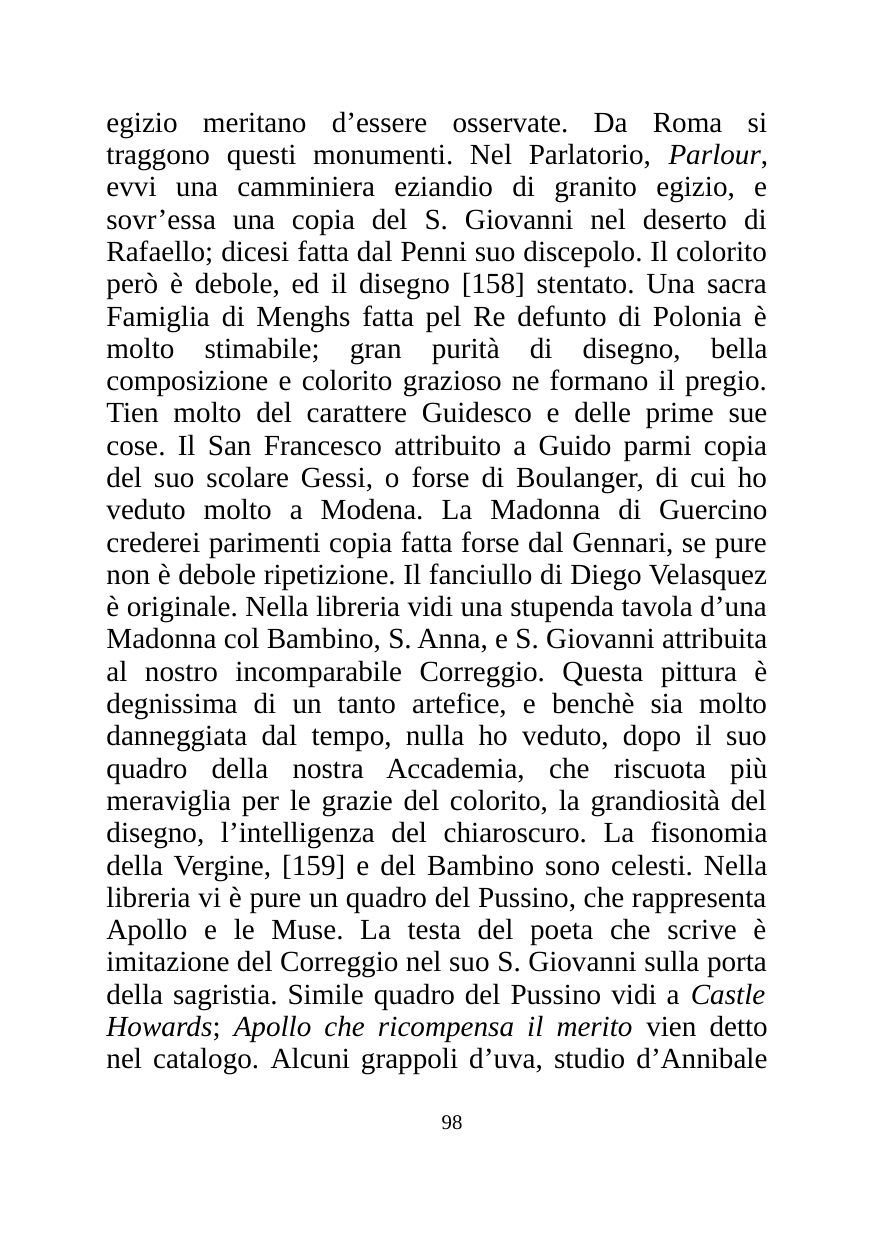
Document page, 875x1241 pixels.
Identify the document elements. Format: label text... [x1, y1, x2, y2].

text egizio meritano d’essere osservate. Da Roma si traggono questi monumenti. Nel Parlatorio, Parlour, evvi una camminiera eziandio di granito egizio, e sovr’essa una copia del S. Giovanni nel deserto di Rafaello; dicesi fatta dal Penni suo discepolo. Il colorito però è debole, ed il disegno [158] stentato. Una sacra Famiglia di Menghs fatta pel Re defunto di Polonia è molto stimabile; gran purità di disegno, bella composizione e colorito grazioso ne formano il pregio. Tien molto del carattere Guidesco e delle prime sue cose. Il San Francesco attribuito a Guido parmi copia del suo scolare Gessi, o forse di Boulanger, di cui ho veduto molto a Modena. La Madonna di Guercino crederei parimenti copia fatta forse dal Gennari, se pure non è debole ripetizione. Il fanciullo di Diego Velasquez è originale. Nella libreria vidi una stupenda tavola d’una Madonna col Bambino, S. Anna, e S. Giovanni attribuita al nostro incomparabile Correggio. Questa pittura è degnissima di un tanto artefice, e benchè sia molto danneggiata dal tempo, nulla ho veduto, dopo il suo quadro della nostra Accademia, che riscuota più meraviglia per le grazie del colorito, la grandiosità del disegno, l’intelligenza del chiaroscuro. La fisonomia della Vergine, [159] e del Bambino sono celesti. Nella libreria vi è pure un quadro del Pussino, che rappresenta Apollo e le Muse. La testa del poeta che scrive è imitazione del Correggio nel suo S. Giovanni sulla porta della sagristia. Simile quadro del Pussino vidi a Castle Howards; Apollo che ricompensa il merito vien detto nel catalogo. Alcuni grappoli d’uva, studio d’Annibale [106, 106, 768, 1075]
